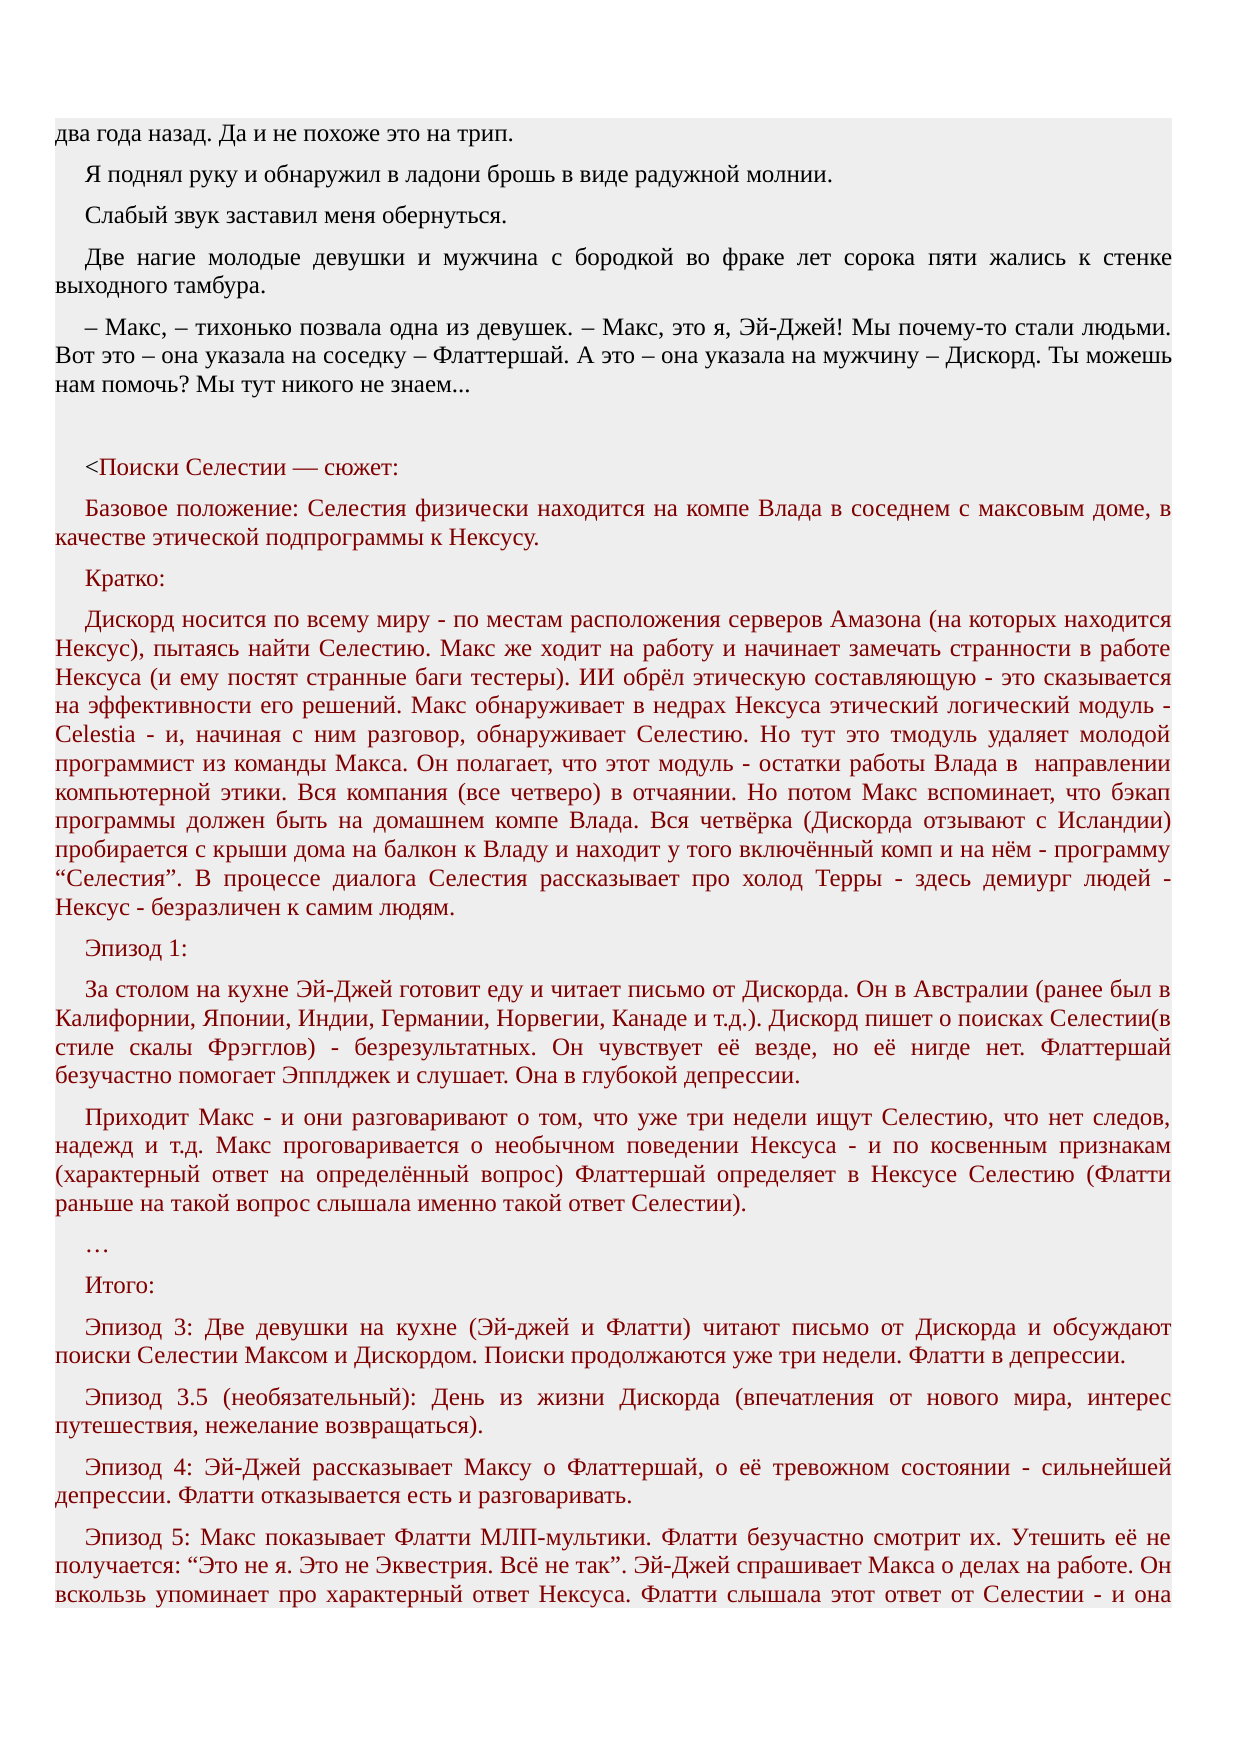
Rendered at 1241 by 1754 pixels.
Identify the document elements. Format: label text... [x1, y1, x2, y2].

text Кратко: [55, 563, 1172, 592]
text – Макс, – тихонько позвала одна из девушек. – Макс, это я, Эй-Джей! Мы почему-то стали людьми. Вот это – она указала на соседку – Флаттершай. А это – она указала на мужчину – Дискорд. Ты можешь нам помочь? Мы тут никого не знаем... [55, 312, 1172, 398]
text … [55, 1229, 1172, 1258]
text Дискорд носится по всему миру - по местам расположения серверов Амазона (на которых находится Нексус), пытаясь найти Селестию. Макс же ходит на работу и начинает замечать странности в работе Нексуса (и ему постят странные баги тестеры). ИИ обрёл этическую составляющую - это сказывается на эффективности его решений. Макс обнаруживает в недрах Нексуса этический логический модуль - Celestia - и, начиная с ним разговор, обнаруживает Селестию. Но тут это тмодуль удаляет молодой программист из команды Макса. Он полагает, что этот модуль - остатки работы Влада в направлении компьютерной этики. Вся компания (все четверо) в отчаянии. Но потом Макс вспоминает, что бэкап программы должен быть на домашнем компе Влада. Вся четвёрка (Дискорда отзывают с Исландии) пробирается с крыши дома на балкон к Владу и находит у того включённый комп и на нём - программу “Селестия”. В процессе диалога Селестия рассказывает про холод Терры - здесь демиург людей - Нексус - безразличен к самим людям. [55, 604, 1172, 921]
text Две нагие молодые девушки и мужчина с бородкой во фраке лет сорока пяти жались к стенке выходного тамбура. [55, 242, 1172, 299]
text Приходит Макс - и они разговаривают о том, что уже три недели ищут Селестию, что нет следов, надежд и т.д. Макс проговаривается о необычном поведении Нексуса - и по косвенным признакам (характерный ответ на определённый вопрос) Флаттершай определяет в Нексусе Селестию (Флатти раньше на такой вопрос слышала именно такой ответ Селестии). [55, 1102, 1172, 1217]
text Эпизод 1: [55, 933, 1172, 962]
text два года назад. Да и не похоже это на трип. [55, 118, 1172, 147]
text Итого: [55, 1271, 1172, 1299]
text <Поиски Селестии — сюжет: [55, 452, 1172, 481]
text Эпизод 5: Макс показывает Флатти МЛП-мультики. Флатти безучастно смотрит их. Утешить её не получается: “Это не я. Это не Эквестрия. Всё не так”. Эй-Джей спрашивает Макса о делах на работе. Он вскользь упоминает про характерный ответ Нексуса. Флатти слышала этот ответ от Селестии - и она [55, 1522, 1172, 1608]
text За столом на кухне Эй-Джей готовит еду и читает письмо от Дискорда. Он в Австралии (ранее был в Калифорнии, Японии, Индии, Германии, Норвегии, Канаде и т.д.). Дискорд пишет о поисках Селестии(в стиле скалы Фрэгглов) - безрезультатных. Он чувствует её везде, но её нигде нет. Флаттершай безучастно помогает Эпплджек и слушает. Она в глубокой депрессии. [55, 974, 1172, 1089]
text Эпизод 3.5 (необязательный): День из жизни Дискорда (впечатления от нового мира, интерес путешествия, нежелание возвращаться). [55, 1382, 1172, 1439]
text Слабый звук заставил меня обернуться. [55, 201, 1172, 229]
text Базовое положение: Селестия физически находится на компе Влада в соседнем с максовым доме, в качестве этической подпрограммы к Нексусу. [55, 493, 1172, 551]
text Эпизод 4: Эй-Джей рассказывает Максу о Флаттершай, о её тревожном состоянии - сильнейшей депрессии. Флатти отказывается есть и разговаривать. [55, 1452, 1172, 1509]
text Эпизод 3: Две девушки на кухне (Эй-джей и Флатти) читают письмо от Дискорда и обсуждают поиски Селестии Максом и Дискордом. Поиски продолжаются уже три недели. Флатти в депрессии. [55, 1312, 1172, 1369]
text Я поднял руку и обнаружил в ладони брошь в виде радужной молнии. [55, 159, 1172, 188]
